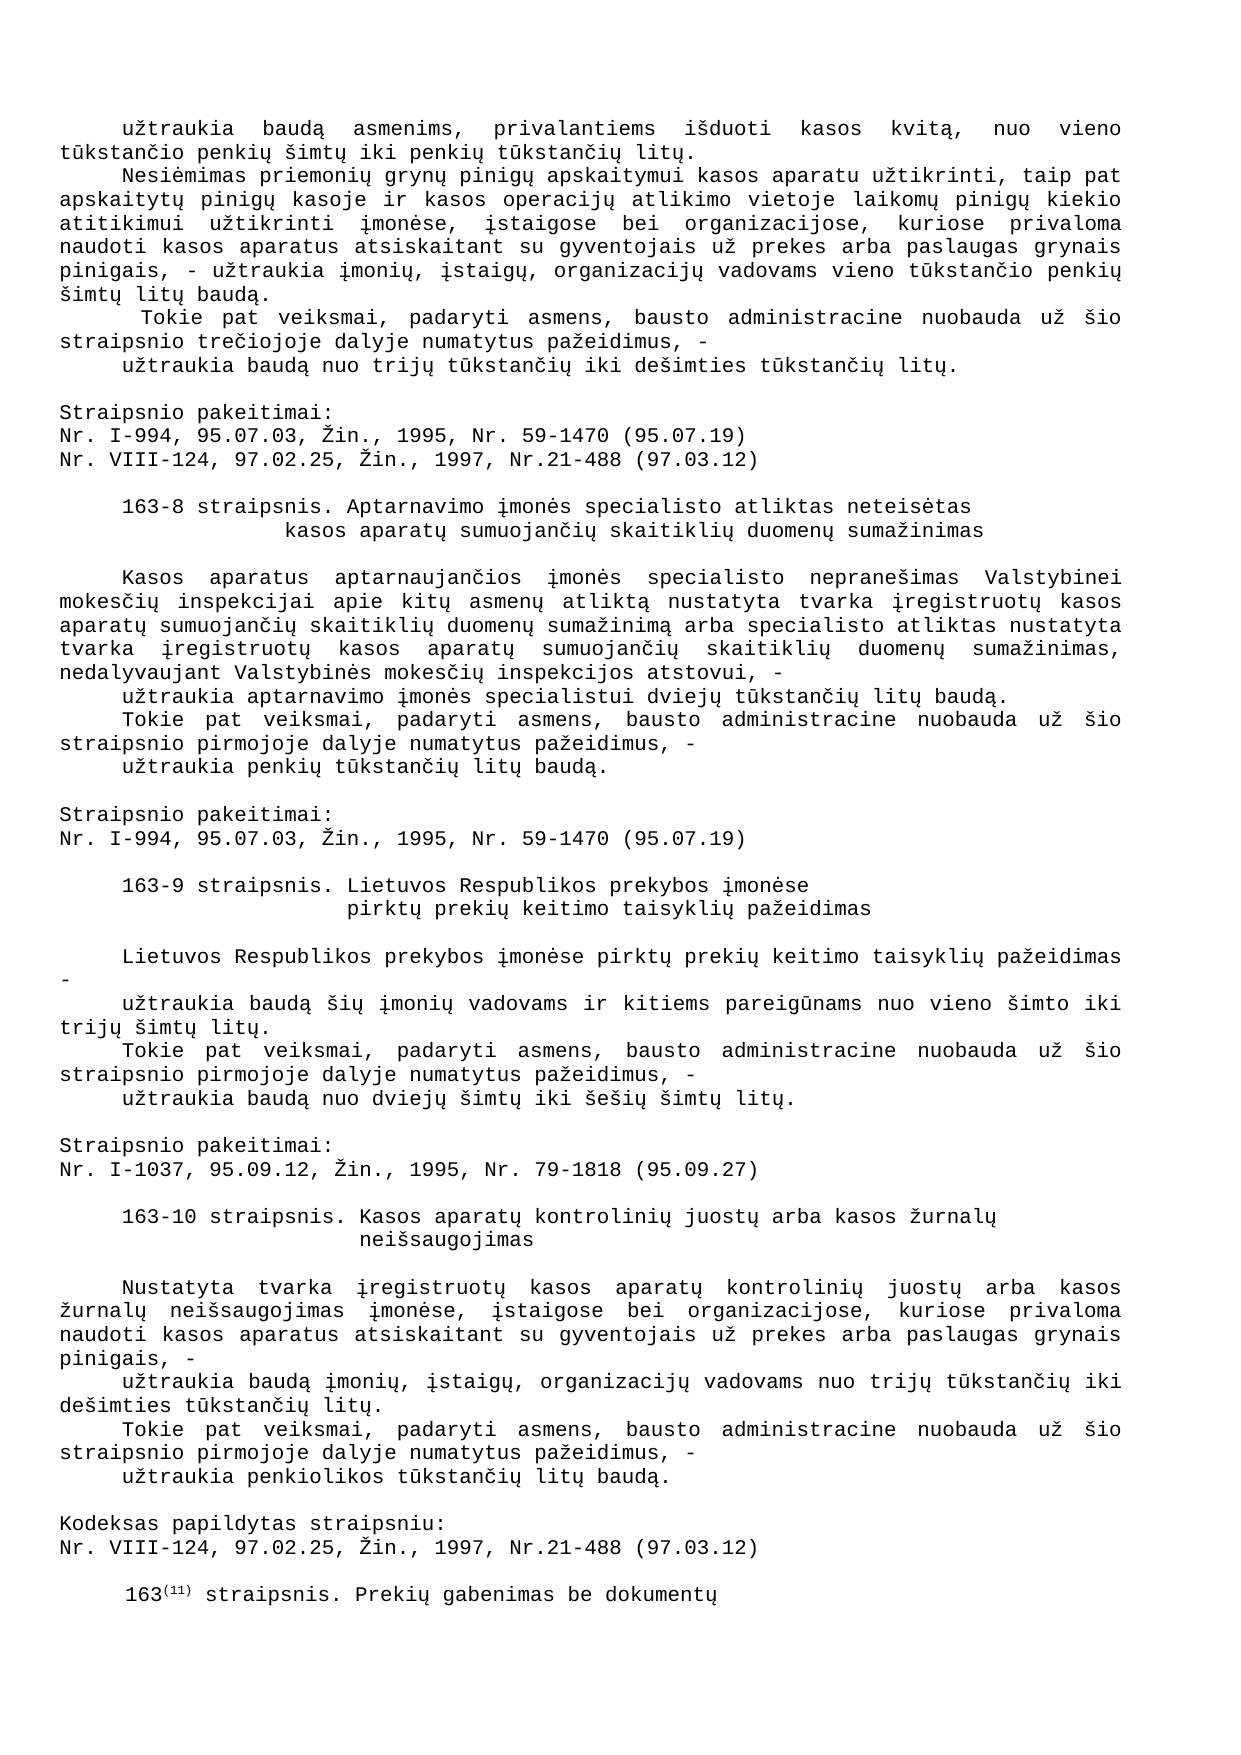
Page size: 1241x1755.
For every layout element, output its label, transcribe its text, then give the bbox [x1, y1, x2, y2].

text Nr. VIII-124, 97.02.25, Žin., 1997, Nr.21-488 (97.03.12) [59, 1537, 1122, 1561]
text Nr. I-994, 95.07.03, Žin., 1995, Nr. 59-1470 (95.07.19) [59, 827, 1122, 851]
text Straipsnio pakeitimai: [59, 804, 1122, 827]
text užtraukia baudą asmenims, privalantiems išduoti kasos kvitą, nuo vieno tūkstančio penkių šimtų iki penkių tūkstančių litų. [59, 118, 1122, 165]
text Nr. VIII-124, 97.02.25, Žin., 1997, Nr.21-488 (97.03.12) [59, 449, 1122, 473]
text užtraukia aptarnavimo įmonės specialistui dviejų tūkstančių litų baudą. [59, 686, 1122, 709]
text 163-10 straipsnis. Kasos aparatų kontrolinių juostų arba kasos žurnalų [59, 1206, 1122, 1229]
text neišsaugojimas [59, 1229, 1122, 1253]
text Nustatyta tvarka įregistruotų kasos aparatų kontrolinių juostų arba kasos žurnalų neišsaugojimas įmonėse, įstaigose bei organizacijose, kuriose privaloma naudoti kasos aparatus atsiskaitant su gyventojais už prekes arba paslaugas grynais pinigais, - [59, 1277, 1122, 1371]
text Nesiėmimas priemonių grynų pinigų apskaitymui kasos aparatu užtikrinti, taip pat apskaitytų pinigų kasoje ir kasos operacijų atlikimo vietoje laikomų pinigų kiekio atitikimui užtikrinti įmonėse, įstaigose bei organizacijose, kuriose privaloma naudoti kasos aparatus atsiskaitant su gyventojais už prekes arba paslaugas grynais pinigais, - užtraukia įmonių, įstaigų, organizacijų vadovams vieno tūkstančio penkių šimtų litų baudą. [59, 165, 1122, 307]
text užtraukia penkių tūkstančių litų baudą. [59, 757, 1122, 780]
text pirktų prekių keitimo taisyklių pažeidimas [59, 898, 1122, 922]
text Lietuvos Respublikos prekybos įmonėse pirktų prekių keitimo taisyklių pažeidimas - [59, 946, 1122, 993]
text 163(11) straipsnis. Prekių gabenimas be dokumentų [59, 1584, 1122, 1608]
text Kodeksas papildytas straipsniu: [59, 1513, 1122, 1537]
text Straipsnio pakeitimai: [59, 402, 1122, 426]
text užtraukia baudą įmonių, įstaigų, organizacijų vadovams nuo trijų tūkstančių iki dešimties tūkstančių litų. [59, 1371, 1122, 1419]
text 163-9 straipsnis. Lietuvos Respublikos prekybos įmonėse [59, 875, 1122, 898]
text Tokie pat veiksmai, padaryti asmens, bausto administracine nuobauda už šio straipsnio pirmojoje dalyje numatytus pažeidimus, - [59, 1419, 1122, 1466]
text užtraukia baudą nuo dviejų šimtų iki šešių šimtų litų. [59, 1088, 1122, 1111]
text Kasos aparatus aptarnaujančios įmonės specialisto nepranešimas Valstybinei mokesčių inspekcijai apie kitų asmenų atliktą nustatyta tvarka įregistruotų kasos aparatų sumuojančių skaitiklių duomenų sumažinimą arba specialisto atliktas nustatyta tvarka įregistruotų kasos aparatų sumuojančių skaitiklių duomenų sumažinimas, nedalyvaujant Valstybinės mokesčių inspekcijos atstovui, - [59, 567, 1122, 686]
text Nr. I-1037, 95.09.12, Žin., 1995, Nr. 79-1818 (95.09.27) [59, 1158, 1122, 1182]
text Tokie pat veiksmai, padaryti asmens, bausto administracine nuobauda už šio straipsnio trečiojoje dalyje numatytus pažeidimus, - [59, 307, 1122, 354]
text užtraukia baudą nuo trijų tūkstančių iki dešimties tūkstančių litų. [59, 354, 1122, 378]
text Straipsnio pakeitimai: [59, 1135, 1122, 1158]
text Nr. I-994, 95.07.03, Žin., 1995, Nr. 59-1470 (95.07.19) [59, 426, 1122, 449]
text užtraukia penkiolikos tūkstančių litų baudą. [59, 1466, 1122, 1489]
text kasos aparatų sumuojančių skaitiklių duomenų sumažinimas [59, 520, 1122, 544]
text 163-8 straipsnis. Aptarnavimo įmonės specialisto atliktas neteisėtas [59, 496, 1122, 520]
text užtraukia baudą šių įmonių vadovams ir kitiems pareigūnams nuo vieno šimto iki trijų šimtų litų. [59, 993, 1122, 1040]
text Tokie pat veiksmai, padaryti asmens, bausto administracine nuobauda už šio straipsnio pirmojoje dalyje numatytus pažeidimus, - [59, 709, 1122, 757]
text Tokie pat veiksmai, padaryti asmens, bausto administracine nuobauda už šio straipsnio pirmojoje dalyje numatytus pažeidimus, - [59, 1040, 1122, 1088]
